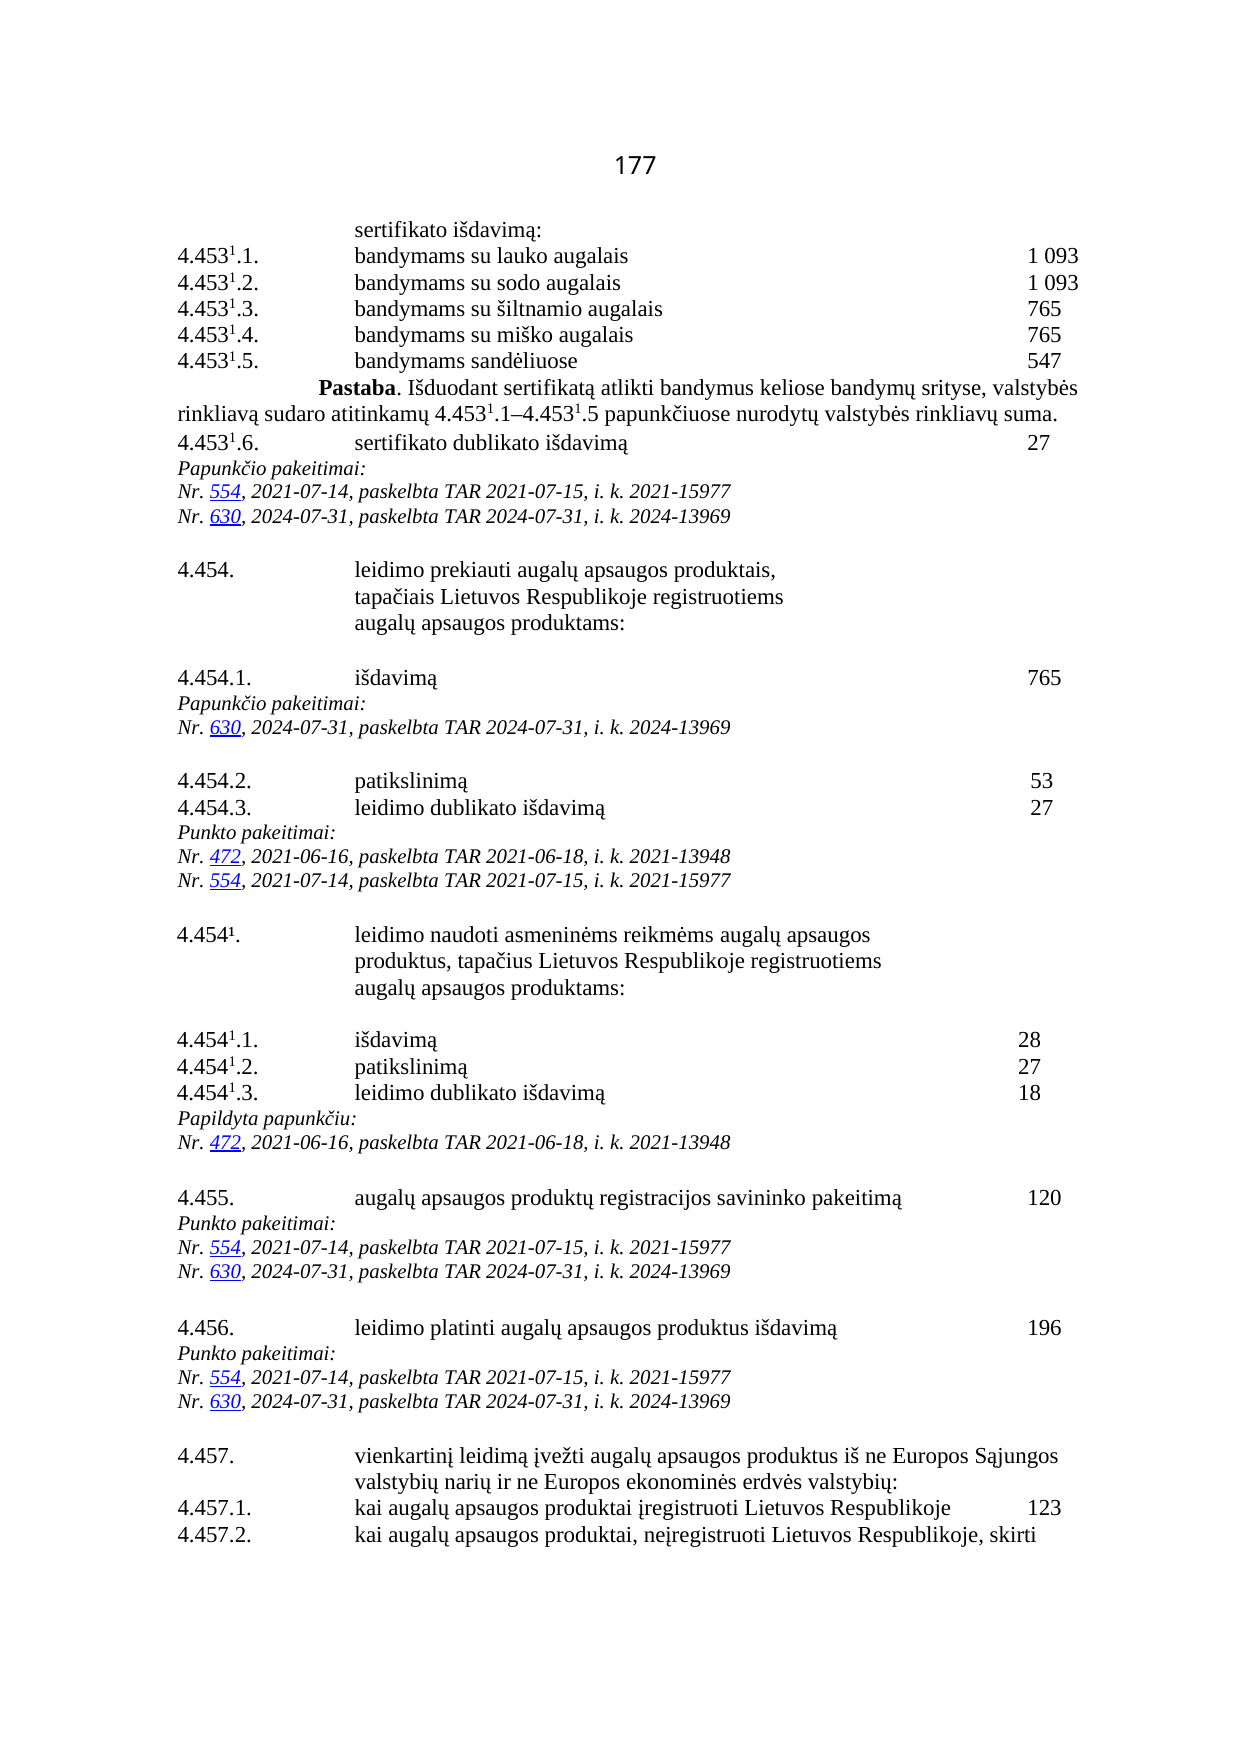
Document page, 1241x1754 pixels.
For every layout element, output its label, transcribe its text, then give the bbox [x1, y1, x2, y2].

text Pastaba. Išduodant sertifikatą atlikti bandymus keliose bandymų srityse, valstybės rinkliavą sudaro atitinkamų 4.4531.1–4.4531.5 papunkčiuose nurodytų valstybės rinkliavų suma. [177, 374, 1092, 427]
text 4.4541.2. patikslinimą 27 [177, 1053, 1092, 1079]
text Nr. 554, 2021-07-14, paskelbta TAR 2021-07-15, i. k. 2021-15977 [177, 868, 1092, 892]
text 4.4531.6. sertifikato dublikato išdavimą 27 [177, 427, 1092, 455]
text 4.4541.3. leidimo dublikato išdavimą 18 [177, 1079, 1092, 1106]
text Nr. 472, 2021-06-16, paskelbta TAR 2021-06-18, i. k. 2021-13948 [177, 844, 1092, 868]
text Nr. 554, 2021-07-14, paskelbta TAR 2021-07-15, i. k. 2021-15977 [177, 1235, 1092, 1259]
text Nr. 472, 2021-06-16, paskelbta TAR 2021-06-18, i. k. 2021-13948 [177, 1129, 1092, 1154]
text Nr. 554, 2021-07-14, paskelbta TAR 2021-07-15, i. k. 2021-15977 [177, 479, 1092, 503]
text 4.4531.1. bandymams su lauko augalais 1 093 [177, 242, 1092, 268]
text 4.454¹. leidimo naudoti asmeninėms reikmėms augalų apsaugos produktus, tapačius Lietuvos Respublikoje registruotiems augalų apsaugos produktams: [177, 921, 945, 1026]
text Nr. 630, 2024-07-31, paskelbta TAR 2024-07-31, i. k. 2024-13969 [177, 714, 1092, 739]
text 4.455. augalų apsaugos produktų registracijos savininko pakeitimą 120 [177, 1182, 1092, 1211]
text Punkto pakeitimai: [177, 1341, 1092, 1365]
text Nr. 630, 2024-07-31, paskelbta TAR 2024-07-31, i. k. 2024-13969 [177, 1259, 1092, 1283]
text 4.457. vienkartinį leidimą įvežti augalų apsaugos produktus iš ne Europos Sąjungos valstybių narių ir ne Europos ekonominės erdvės valstybių: [177, 1442, 1092, 1494]
text 4.457.2. kai augalų apsaugos produktai, neįregistruoti Lietuvos Respublikoje, skirti [177, 1521, 1092, 1547]
text 4.457.1. kai augalų apsaugos produktai įregistruoti Lietuvos Respublikoje 123 [177, 1494, 1092, 1521]
text 4.4531.2. bandymams su sodo augalais 1 093 [177, 268, 1092, 295]
text 4.454.1. išdavimą 765 [177, 662, 1092, 691]
text sertifikato išdavimą: [177, 216, 1092, 242]
text 4.454. leidimo prekiauti augalų apsaugos produktais, tapačiais Lietuvos Respublikoje registruotiems augalų apsaugos produktams: [177, 556, 841, 662]
text Punkto pakeitimai: [177, 820, 1092, 844]
text 4.4531.4. bandymams su miško augalais 765 [177, 321, 1092, 348]
text Papunkčio pakeitimai: [177, 691, 1092, 714]
text Papildyta papunkčiu: [177, 1106, 1092, 1129]
text Nr. 630, 2024-07-31, paskelbta TAR 2024-07-31, i. k. 2024-13969 [177, 503, 1092, 528]
text Nr. 554, 2021-07-14, paskelbta TAR 2021-07-15, i. k. 2021-15977 [177, 1365, 1092, 1389]
text 4.4531.5. bandymams sandėliuose 547 [177, 348, 1092, 374]
text 4.4541.1. išdavimą 28 [177, 1026, 1092, 1053]
text 4.4531.3. bandymams su šiltnamio augalais 765 [177, 295, 1092, 321]
text Papunkčio pakeitimai: [177, 455, 1092, 479]
text 4.454.2. patikslinimą 53 [177, 767, 1092, 794]
text 4.456. leidimo platinti augalų apsaugos produktus išdavimą 196 [177, 1312, 1092, 1341]
text 4.454.3. leidimo dublikato išdavimą 27 [177, 794, 1092, 820]
text Nr. 630, 2024-07-31, paskelbta TAR 2024-07-31, i. k. 2024-13969 [177, 1389, 1092, 1413]
text Punkto pakeitimai: [177, 1211, 1092, 1235]
